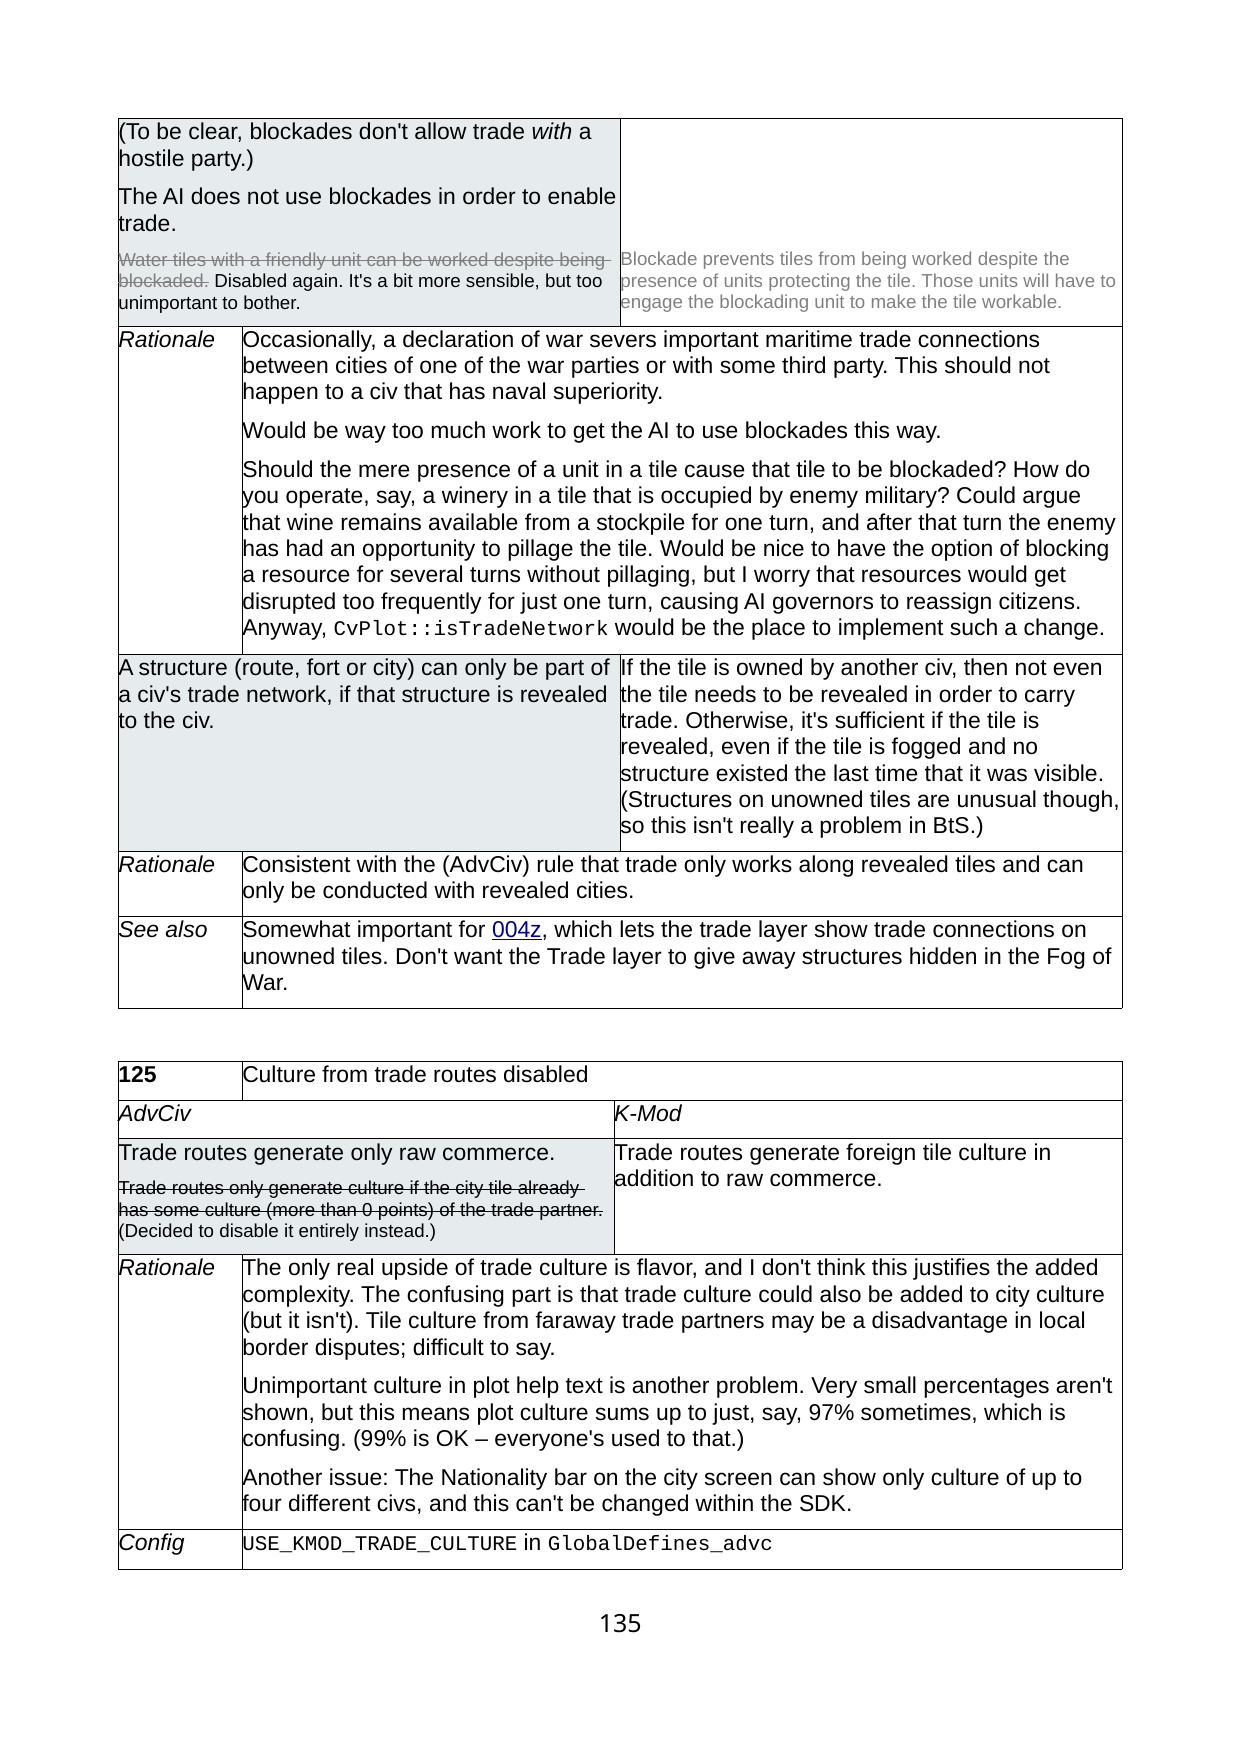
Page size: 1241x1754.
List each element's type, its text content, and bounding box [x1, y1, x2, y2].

table_cell Blockade prevents tiles from being worked despite the presence of units protecting the tile. Those units will have to engage the blockading unit to make the tile workable. [621, 119, 1122, 326]
table_cell Trade routes generate only raw commerce. Trade routes only generate culture if the city tile already has some culture (more than 0 points) of the trade partner. (Decided to disable it entirely instead.) [119, 1139, 614, 1254]
table_header 125 [119, 1062, 242, 1099]
table_cell USE_KMOD_TRADE_CULTURE in GlobalDefines_advc [243, 1530, 1122, 1569]
table_cell K-Mod [615, 1101, 1122, 1138]
table_cell Trade routes generate foreign tile culture in addition to raw commerce. [615, 1139, 1122, 1254]
table_cell Rationale [119, 852, 242, 916]
table_cell Consistent with the (AdvCiv) rule that trade only works along revealed tiles and can only be conducted with revealed cities. [243, 852, 1122, 916]
table_header Culture from trade routes disabled [243, 1062, 1122, 1099]
table_cell If the tile is owned by another civ, then not even the tile needs to be revealed in order to carry trade. Otherwise, it's sufficient if the tile is revealed, even if the tile is fogged and no structure existed the last time that it was visible. (Structures on unowned tiles are unusual though, so this isn't really a problem in BtS.) [621, 655, 1122, 851]
table_cell Config [119, 1530, 242, 1569]
table_cell Rationale [119, 327, 242, 654]
table_cell AdvCiv [119, 1101, 614, 1138]
table_cell Somewhat important for 004z, which lets the trade layer show trade connections on unowned tiles. Don't want the Trade layer to give away structures hidden in the Fog of War. [243, 917, 1122, 1008]
table_cell The only real upside of trade culture is flavor, and I don't think this justifies the added complexity. The confusing part is that trade culture could also be added to city culture (but it isn't). Tile culture from faraway trade partners may be a disadvantage in local border disputes; difficult to say. Unimportant culture in plot help text is another problem. Very small percentages aren't shown, but this means plot culture sums up to just, say, 97% sometimes, which is confusing. (99% is OK – everyone's used to that.) Another issue: The Nationality bar on the city screen can show only culture of up to four different civs, and this can't be changed within the SDK. [243, 1255, 1122, 1529]
table_cell Rationale [119, 1255, 242, 1529]
table_cell (To be clear, blockades don't allow trade with a hostile party.) The AI does not use blockades in order to enable trade. Water tiles with a friendly unit can be worked despite being blockaded. Disabled again. It's a bit more sensible, but too unimportant to bother. [119, 119, 620, 326]
table_cell See also [119, 917, 242, 1008]
table_cell A structure (route, fort or city) can only be part of a civ's trade network, if that structure is revealed to the civ. [119, 655, 620, 851]
table_cell Occasionally, a declaration of war severs important maritime trade connections between cities of one of the war parties or with some third party. This should not happen to a civ that has naval superiority. Would be way too much work to get the AI to use blockades this way. Should the mere presence of a unit in a tile cause that tile to be blockaded? How do you operate, say, a winery in a tile that is occupied by enemy military? Could argue that wine remains available from a stockpile for one turn, and after that turn the enemy has had an opportunity to pillage the tile. Would be nice to have the option of blocking a resource for several turns without pillaging, but I worry that resources would get disrupted too frequently for just one turn, causing AI governors to reassign citizens. Anyway, CvPlot::isTradeNetwork would be the place to implement such a change. [243, 327, 1122, 654]
